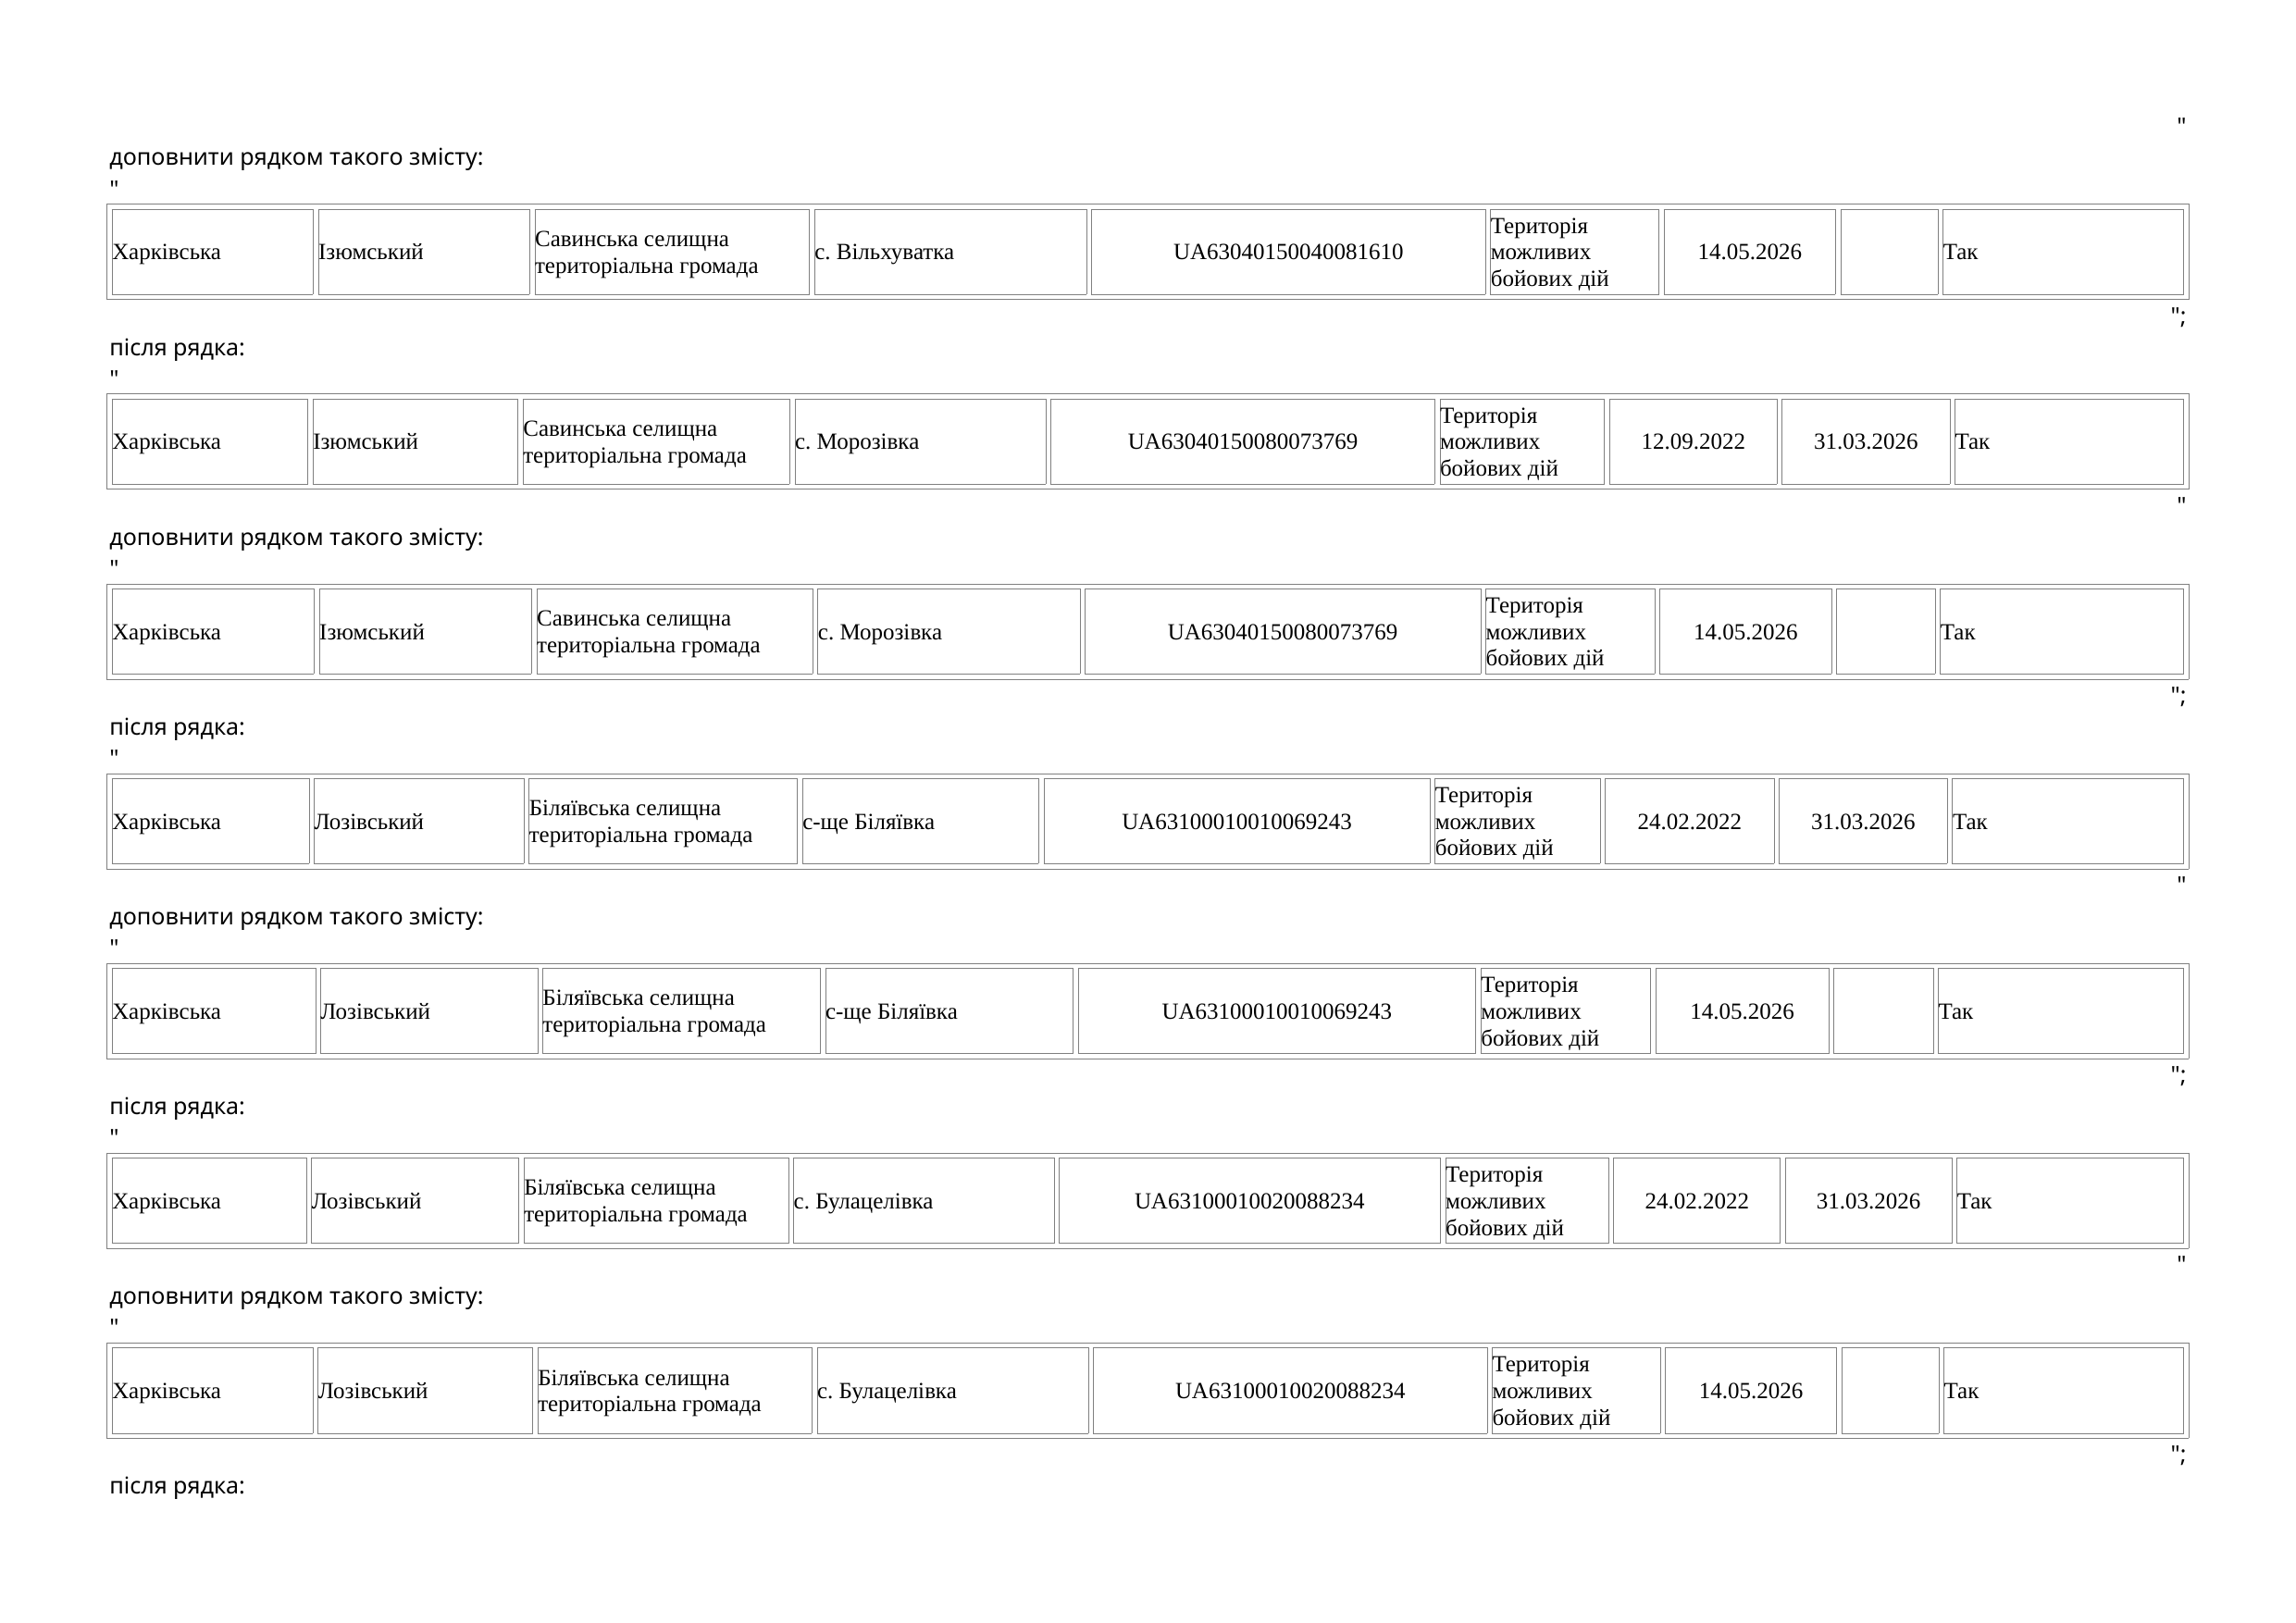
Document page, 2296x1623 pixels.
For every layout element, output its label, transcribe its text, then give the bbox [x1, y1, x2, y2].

table_header Так [1941, 204, 2186, 294]
text доповнити рядком такого змісту: [109, 520, 2186, 551]
table_header 14.05.2026 [1657, 585, 1834, 674]
table_header с. Морозівка [815, 585, 1082, 674]
table_header 14.05.2026 [1653, 964, 1831, 1053]
table_header UA63040150080073769 [1049, 394, 1437, 484]
table_header Територія можливих бойових дій [1478, 964, 1653, 1053]
table_header Харківська [109, 774, 311, 863]
table_header Територія можливих бойових дій [1483, 585, 1657, 674]
table_header Так [1935, 964, 2186, 1053]
table_header Територія можливих бойових дій [1437, 394, 1607, 484]
table_header Ізюмський [310, 394, 520, 484]
table_header Лозівський [311, 774, 527, 863]
table_header [1842, 210, 1938, 294]
table_header UA63100010020088234 [1056, 1154, 1443, 1243]
table_header 31.03.2026 [1782, 1154, 1955, 1243]
text " [109, 1121, 2186, 1153]
table_header Так [1950, 774, 2186, 863]
table_header 14.05.2026 [1663, 1344, 1839, 1432]
table_header Біляївська селищна територіальна громада [521, 1154, 790, 1243]
text після рядка: [109, 1090, 2186, 1121]
text " [109, 870, 2186, 900]
text " [109, 1249, 2186, 1280]
table_header Так [1955, 1154, 2186, 1243]
table_header с. Морозівка [792, 394, 1049, 484]
table_header 24.02.2022 [1611, 1154, 1782, 1243]
table_header Так [1938, 585, 2186, 674]
table_header UA63040150040081610 [1089, 204, 1488, 294]
table_header Харківська [109, 585, 316, 674]
text доповнити рядком такого змісту: [109, 141, 2186, 172]
text " [109, 551, 2186, 584]
text " [109, 932, 2186, 963]
table_header 31.03.2026 [1780, 394, 1952, 484]
table_header Ізюмський [316, 585, 534, 674]
text після рядка: [109, 1469, 2186, 1501]
table_header UA63040150080073769 [1083, 585, 1483, 674]
table_header с. Булацелівка [791, 1154, 1056, 1243]
table_header Біляївська селищна територіальна громада [527, 774, 800, 863]
table_header Територія можливих бойових дій [1443, 1154, 1611, 1243]
text " [109, 742, 2186, 774]
table_header Лозівський [309, 1154, 521, 1243]
text після рядка: [109, 710, 2186, 742]
table_header с. Вільхуватка [812, 204, 1089, 294]
table_header Територія можливих бойових дій [1488, 204, 1661, 294]
table_header UA63100010010069243 [1041, 774, 1433, 863]
table_header 12.09.2022 [1607, 394, 1780, 484]
table_header UA63100010020088234 [1091, 1344, 1489, 1432]
text "; [109, 680, 2186, 710]
table_header с-ще Біляївка [800, 774, 1041, 863]
table_header Харківська [109, 204, 316, 294]
table_header Харківська [109, 394, 310, 484]
text " [109, 109, 2186, 141]
text " [109, 362, 2186, 393]
table_header [1843, 1348, 1939, 1432]
table_header с-ще Біляївка [823, 964, 1075, 1053]
text " [109, 489, 2186, 520]
table_header Харківська [109, 964, 317, 1053]
text "; [109, 1059, 2186, 1090]
text " [109, 172, 2186, 204]
table_header [1831, 964, 1935, 1053]
text доповнити рядком такого змісту: [109, 1280, 2186, 1311]
table_header Ізюмський [316, 204, 532, 294]
text " [109, 1311, 2186, 1343]
table_header [1839, 1344, 1941, 1432]
text доповнити рядком такого змісту: [109, 900, 2186, 932]
table_header Лозівський [317, 964, 540, 1053]
table_header Так [1942, 1344, 2186, 1432]
table_header [1834, 969, 1933, 1053]
table_header Савинська селищна територіальна громада [520, 394, 792, 484]
text "; [109, 300, 2186, 330]
table_header с. Булацелівка [814, 1344, 1091, 1432]
table_header Так [1952, 394, 2186, 484]
table_header Харківська [109, 1154, 309, 1243]
table_header 31.03.2026 [1776, 774, 1950, 863]
table_header UA63100010010069243 [1075, 964, 1478, 1053]
table_header Лозівський [316, 1344, 535, 1432]
text після рядка: [109, 330, 2186, 362]
table_header Савинська селищна територіальна громада [534, 585, 815, 674]
table_header [1837, 589, 1935, 674]
table_header [1834, 585, 1938, 674]
table_header Територія можливих бойових дій [1433, 774, 1603, 863]
table_header Савинська селищна територіальна громада [532, 204, 812, 294]
table_header Територія можливих бойових дій [1489, 1344, 1663, 1432]
table_header Харківська [109, 1344, 316, 1432]
table_header [1838, 204, 1941, 294]
table_header 14.05.2026 [1661, 204, 1838, 294]
text "; [109, 1439, 2186, 1469]
table_header 24.02.2022 [1603, 774, 1776, 863]
table_header Біляївська селищна територіальна громада [535, 1344, 814, 1432]
table_header Біляївська селищна територіальна громада [540, 964, 823, 1053]
